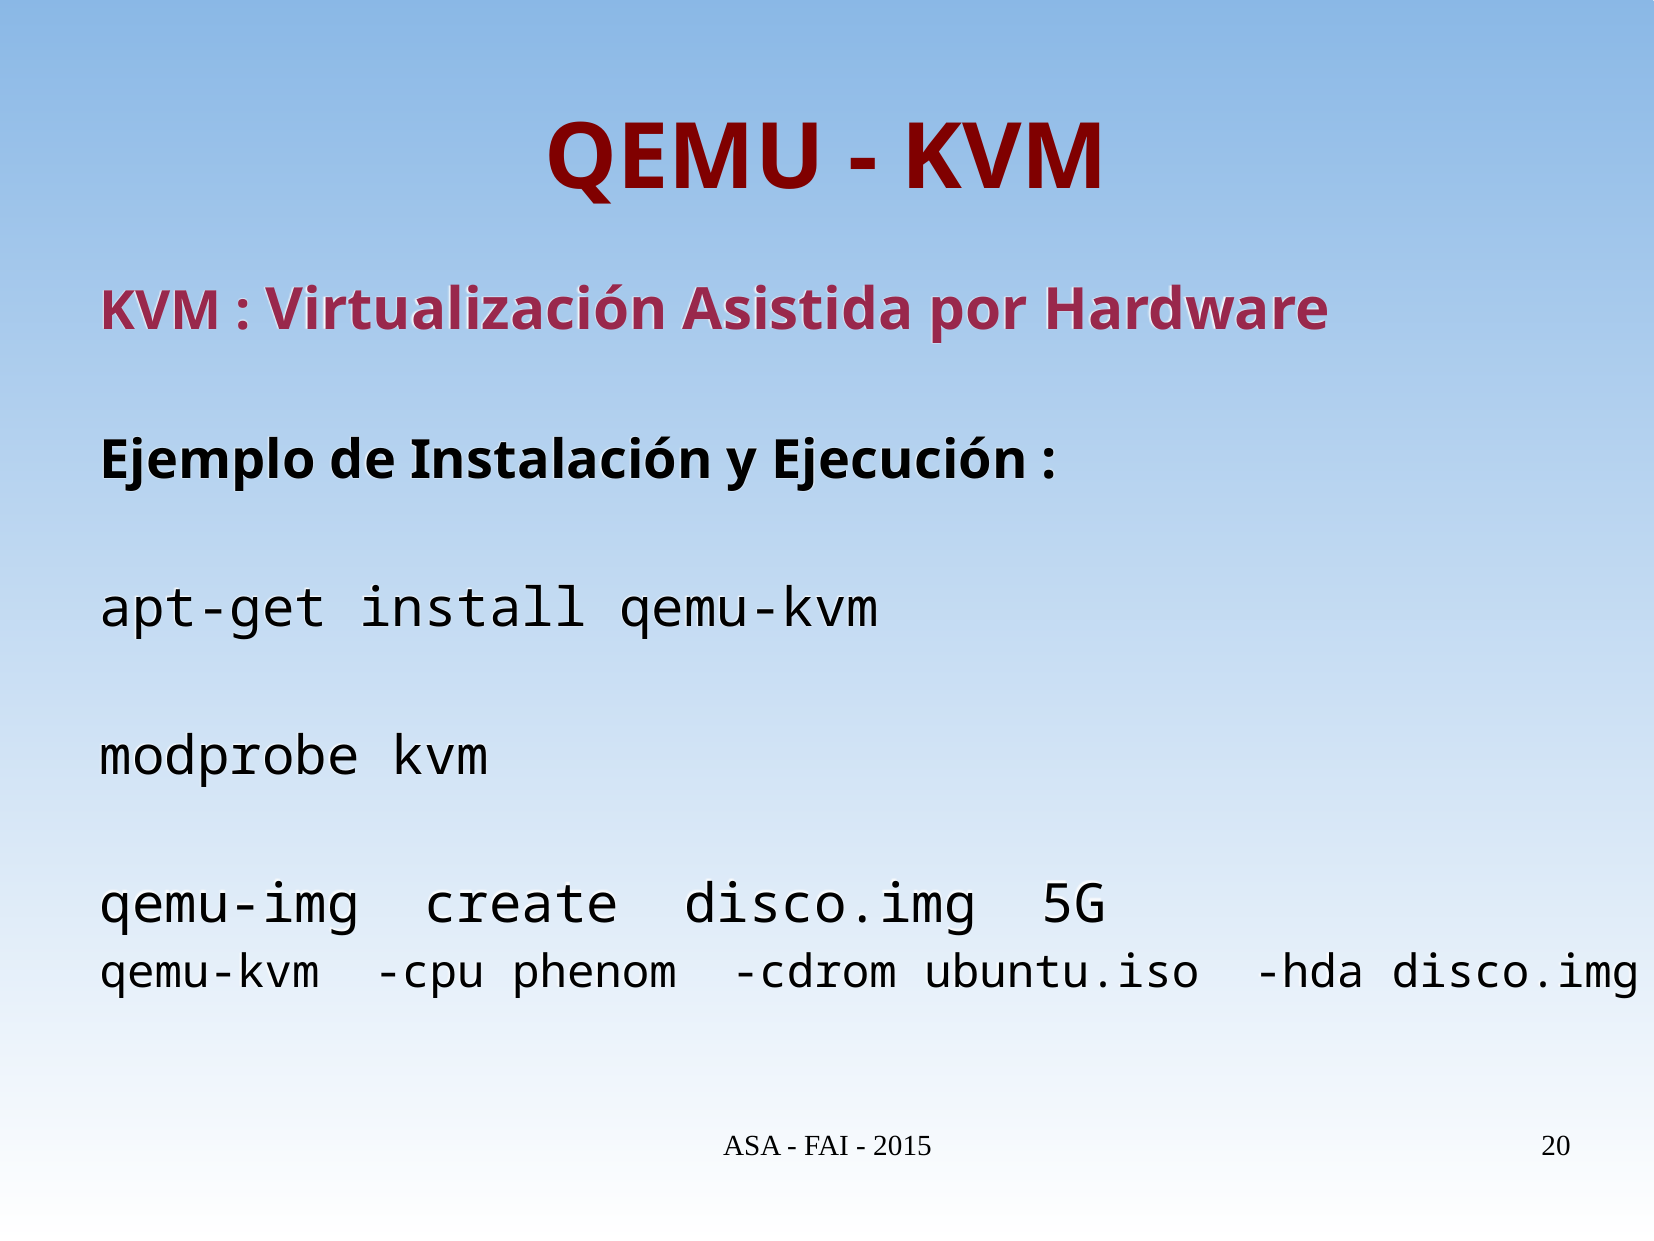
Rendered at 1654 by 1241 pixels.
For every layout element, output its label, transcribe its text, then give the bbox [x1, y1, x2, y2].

title QEMU - KVM [82, 49, 1571, 257]
text_box KVM : Virtualización Asistida por Hardware Ejemplo de Instalación y Ejecución : apt-get install qemu-kvm modprobe kvm qemu-img create disco.img 5G qemu-kvm -cpu phenom -cdrom ubuntu.iso -hda disco.img [84, 260, 1654, 994]
